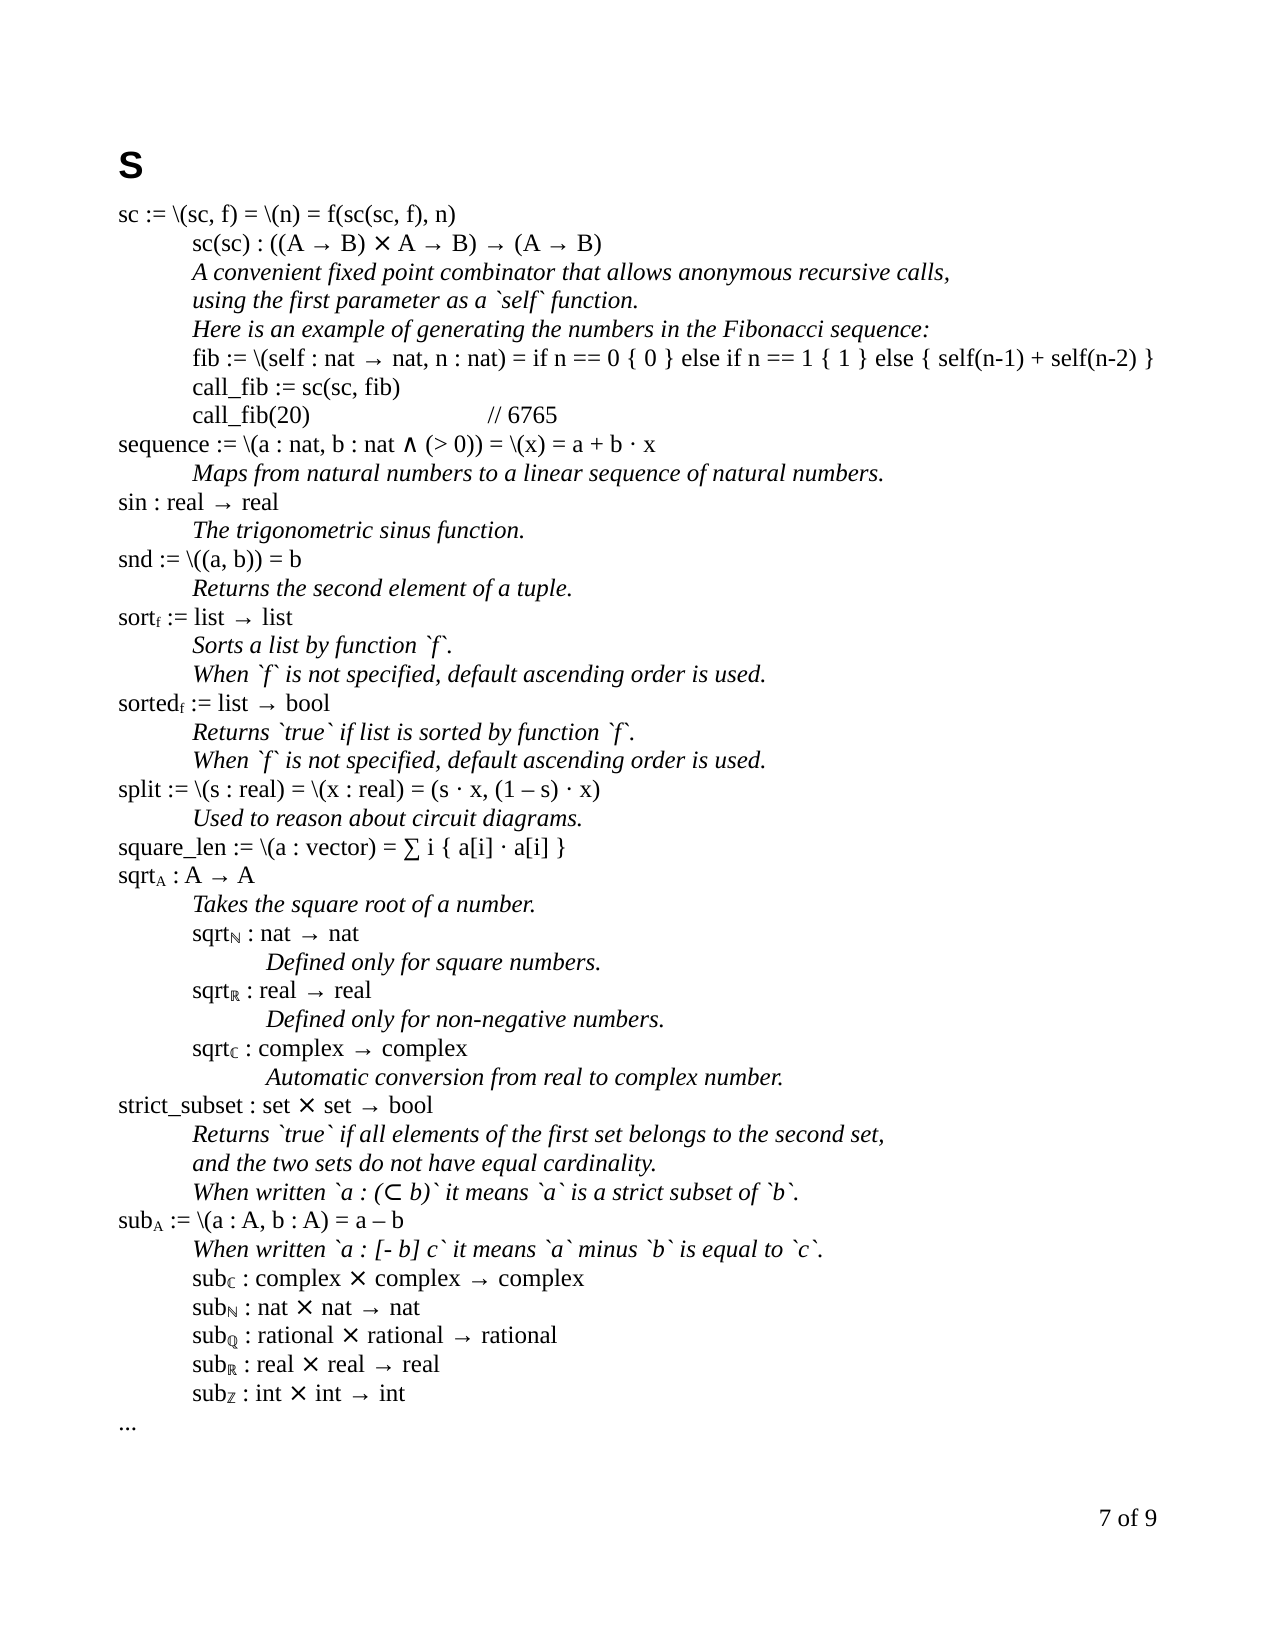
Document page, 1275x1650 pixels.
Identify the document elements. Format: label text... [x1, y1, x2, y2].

text sqrtℝ : real → real [118, 976, 1157, 1004]
text When `f` is not specified, default ascending order is used. [118, 746, 1157, 774]
text subA := \(a : A, b : A) = a – b [118, 1206, 1157, 1234]
text Sorts a list by function `f`. [118, 631, 1157, 659]
text sqrtA : A → A [118, 861, 1157, 889]
text Returns `true` if list is sorted by function `f`. [118, 717, 1157, 746]
text call_fib(20) // 6765 [118, 401, 1157, 429]
text When written `a : [- b] c` it means `a` minus `b` is equal to `c`. [118, 1234, 1157, 1263]
subtitle S [118, 143, 1157, 187]
text Defined only for square numbers. [118, 947, 1157, 976]
text Takes the square root of a number. [118, 889, 1157, 918]
text sqrtℂ : complex → complex [118, 1033, 1157, 1062]
text snd := \((a, b)) = b [118, 544, 1157, 573]
text ... [118, 1407, 1157, 1436]
text subℕ : nat ⨯ nat → nat [118, 1292, 1157, 1321]
text When `f` is not specified, default ascending order is used. [118, 659, 1157, 688]
text sequence := \(a : nat, b : nat ∧ (> 0)) = \(x) = a + b · x [118, 429, 1157, 458]
text Here is an example of generating the numbers in the Fibonacci sequence: [118, 314, 1157, 343]
text sqrtℕ : nat → nat [118, 918, 1157, 947]
text fib := \(self : nat → nat, n : nat) = if n == 0 { 0 } else if n == 1 { 1 } else { self(n-1) + self(n-2) } [118, 343, 1157, 372]
text subℝ : real ⨯ real → real [118, 1349, 1157, 1378]
text sin : real → real [118, 487, 1157, 516]
text split := \(s : real) = \(x : real) = (s · x, (1 – s) · x) [118, 774, 1157, 803]
text The trigonometric sinus function. [118, 516, 1157, 544]
text When written `a : (⊂ b)` it means `a` is a strict subset of `b`. [118, 1177, 1157, 1206]
text subℤ : int ⨯ int → int [118, 1378, 1157, 1407]
text Maps from natural numbers to a linear sequence of natural numbers. [118, 458, 1157, 487]
text call_fib := sc(sc, fib) [118, 372, 1157, 401]
text sortf := list → list [118, 602, 1157, 631]
text subℚ : rational ⨯ rational → rational [118, 1321, 1157, 1349]
text sc := \(sc, f) = \(n) = f(sc(sc, f), n) [118, 199, 1157, 228]
text Used to reason about circuit diagrams. [118, 803, 1157, 832]
text using the first parameter as a `self` function. [118, 286, 1157, 314]
text sc(sc) : ((A → B) ⨯ A → B) → (A → B) [118, 228, 1157, 257]
text Automatic conversion from real to complex number. [118, 1062, 1157, 1091]
text Returns `true` if all elements of the first set belongs to the second set, [118, 1119, 1157, 1148]
text Returns the second element of a tuple. [118, 573, 1157, 602]
text subℂ : complex ⨯ complex → complex [118, 1263, 1157, 1292]
text and the two sets do not have equal cardinality. [118, 1148, 1157, 1177]
text A convenient fixed point combinator that allows anonymous recursive calls, [118, 257, 1157, 286]
text Defined only for non-negative numbers. [118, 1004, 1157, 1033]
text strict_subset : set ⨯ set → bool [118, 1091, 1157, 1119]
text sortedf := list → bool [118, 688, 1157, 717]
text square_len := \(a : vector) = ∑ i { a[i] · a[i] } [118, 832, 1157, 861]
